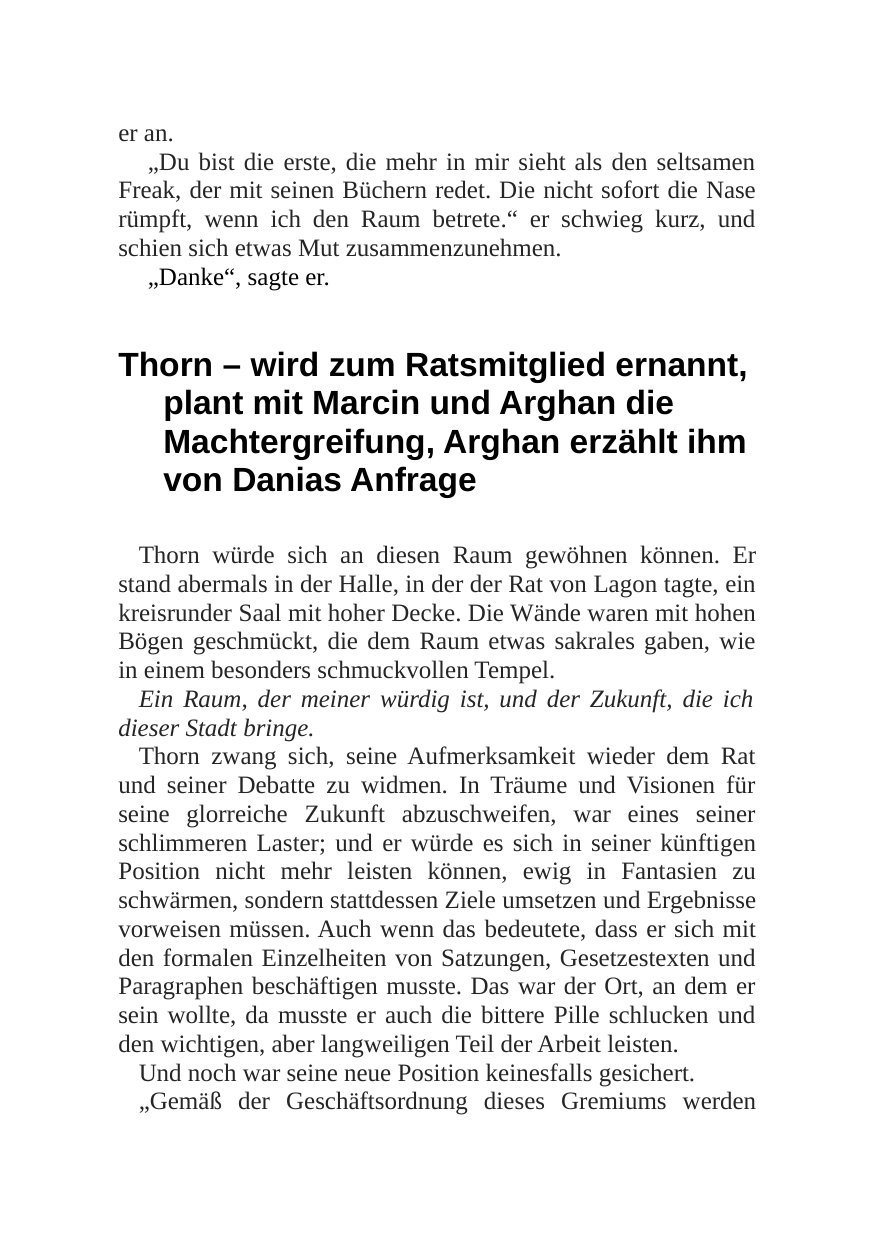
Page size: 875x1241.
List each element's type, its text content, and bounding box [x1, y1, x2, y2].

text Thorn zwang sich, seine Aufmerksamkeit wieder dem Rat und seiner Debatte zu widmen. In Träume und Visionen für seine glorreiche Zukunft abzuschweifen, war eines seiner schlimmeren Laster; und er würde es sich in seiner künftigen Position nicht mehr leisten können, ewig in Fantasien zu schwärmen, sondern stattdessen Ziele umsetzen und Ergebnisse vorweisen müssen. Auch wenn das bedeutete, dass er sich mit den formalen Einzelheiten von Satzungen, Gesetzestexten und Paragraphen beschäftigen musste. Das war der Ort, an dem er sein wollte, da musste er auch die bittere Pille schlucken und den wichtigen, aber langweiligen Teil der Arbeit leisten. [118, 741, 756, 1058]
text „Du bist die erste, die mehr in mir sieht als den seltsamen Freak, der mit seinen Büchern redet. Die nicht sofort die Nase rümpft, wenn ich den Raum betrete.“ er schwieg kurz, und schien sich etwas Mut zusammenzunehmen. [118, 147, 756, 262]
text „Gemäß der Geschäftsordnung dieses Gremiums werden [118, 1086, 756, 1115]
text „Danke“, sagte er. [118, 262, 756, 291]
text er an. [118, 118, 756, 147]
text Ein Raum, der meiner würdig ist, und der Zukunft, die ich dieser Stadt bringe. [118, 684, 756, 741]
subtitle Thorn – wird zum Ratsmitglied ernannt, plant mit Marcin und Arghan die Machtergreifung, Arghan erzählt ihm von Danias Anfrage [118, 344, 756, 499]
text Und noch war seine neue Position keinesfalls gesichert. [118, 1058, 756, 1086]
text Thorn würde sich an diesen Raum gewöhnen können. Er stand abermals in der Halle, in der der Rat von Lagon tagte, ein kreisrunder Saal mit hoher Decke. Die Wände waren mit hohen Bögen geschmückt, die dem Raum etwas sakrales gaben, wie in einem besonders schmuckvollen Tempel. [118, 540, 756, 684]
